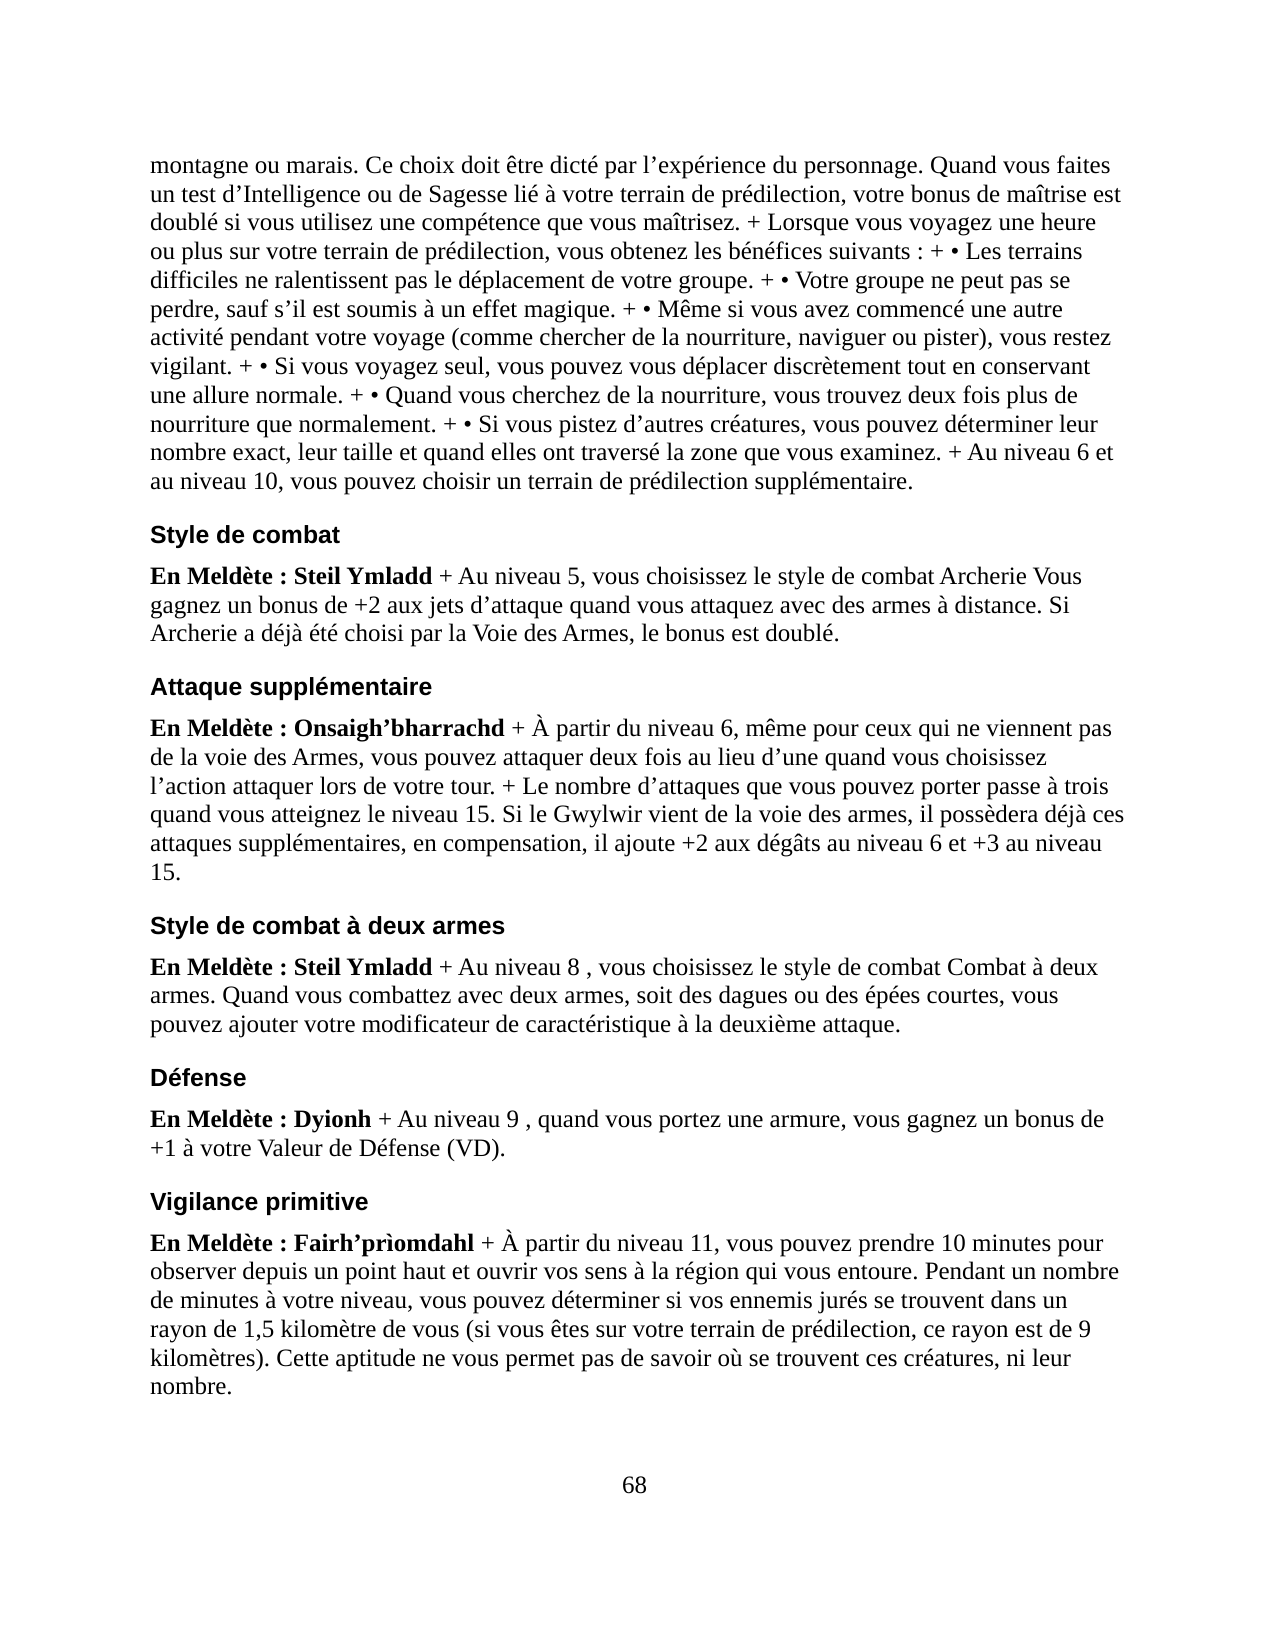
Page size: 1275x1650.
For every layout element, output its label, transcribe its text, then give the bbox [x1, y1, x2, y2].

text En Meldète : Steil Ymladd + Au niveau 5, vous choisissez le style de combat Archerie Vous gagnez un bonus de +2 aux jets d’attaque quand vous attaquez avec des armes à distance. Si Archerie a déjà été choisi par la Voie des Armes, le bonus est doublé. [150, 561, 1125, 647]
subtitle Vigilance primitive [150, 1187, 1125, 1215]
text En Meldète : Fairh’prìomdahl + À partir du niveau 11, vous pouvez prendre 10 minutes pour observer depuis un point haut et ouvrir vos sens à la région qui vous entoure. Pendant un nombre de minutes à votre niveau, vous pouvez déterminer si vos ennemis jurés se trouvent dans un rayon de 1,5 kilomètre de vous (si vous êtes sur votre terrain de prédilection, ce rayon est de 9 kilomètres). Cette aptitude ne vous permet pas de savoir où se trouvent ces créatures, ni leur nombre. [150, 1228, 1125, 1400]
text En Meldète : Steil Ymladd + Au niveau 8 , vous choisissez le style de combat Combat à deux armes. Quand vous combattez avec deux armes, soit des dagues ou des épées courtes, vous pouvez ajouter votre modificateur de caractéristique à la deuxième attaque. [150, 952, 1125, 1038]
text En Meldète : Onsaigh’bharrachd + À partir du niveau 6, même pour ceux qui ne viennent pas de la voie des Armes, vous pouvez attaquer deux fois au lieu d’une quand vous choisissez l’action attaquer lors de votre tour. + Le nombre d’attaques que vous pouvez porter passe à trois quand vous atteignez le niveau 15. Si le Gwylwir vient de la voie des armes, il possèdera déjà ces attaques supplémentaires, en compensation, il ajoute +2 aux dégâts au niveau 6 et +3 au niveau 15. [150, 713, 1125, 886]
subtitle Style de combat à deux armes [150, 911, 1125, 939]
subtitle Style de combat [150, 520, 1125, 548]
subtitle Attaque supplémentaire [150, 672, 1125, 701]
subtitle Défense [150, 1063, 1125, 1092]
text montagne ou marais. Ce choix doit être dicté par l’expérience du personnage. Quand vous faites un test d’Intelligence ou de Sagesse lié à votre terrain de prédilection, votre bonus de maîtrise est doublé si vous utilisez une compétence que vous maîtrisez. + Lorsque vous voyagez une heure ou plus sur votre terrain de prédilection, vous obtenez les bénéfices suivants : + • Les terrains difficiles ne ralentissent pas le déplacement de votre groupe. + • Votre groupe ne peut pas se perdre, sauf s’il est soumis à un effet magique. + • Même si vous avez commencé une autre activité pendant votre voyage (comme chercher de la nourriture, naviguer ou pister), vous restez vigilant. + • Si vous voyagez seul, vous pouvez vous déplacer discrètement tout en conservant une allure normale. + • Quand vous cherchez de la nourriture, vous trouvez deux fois plus de nourriture que normalement. + • Si vous pistez d’autres créatures, vous pouvez déterminer leur nombre exact, leur taille et quand elles ont traversé la zone que vous examinez. + Au niveau 6 et au niveau 10, vous pouvez choisir un terrain de prédilection supplémentaire. [150, 150, 1125, 495]
text En Meldète : Dyionh + Au niveau 9 , quand vous portez une armure, vous gagnez un bonus de +1 à votre Valeur de Défense (VD). [150, 1104, 1125, 1162]
